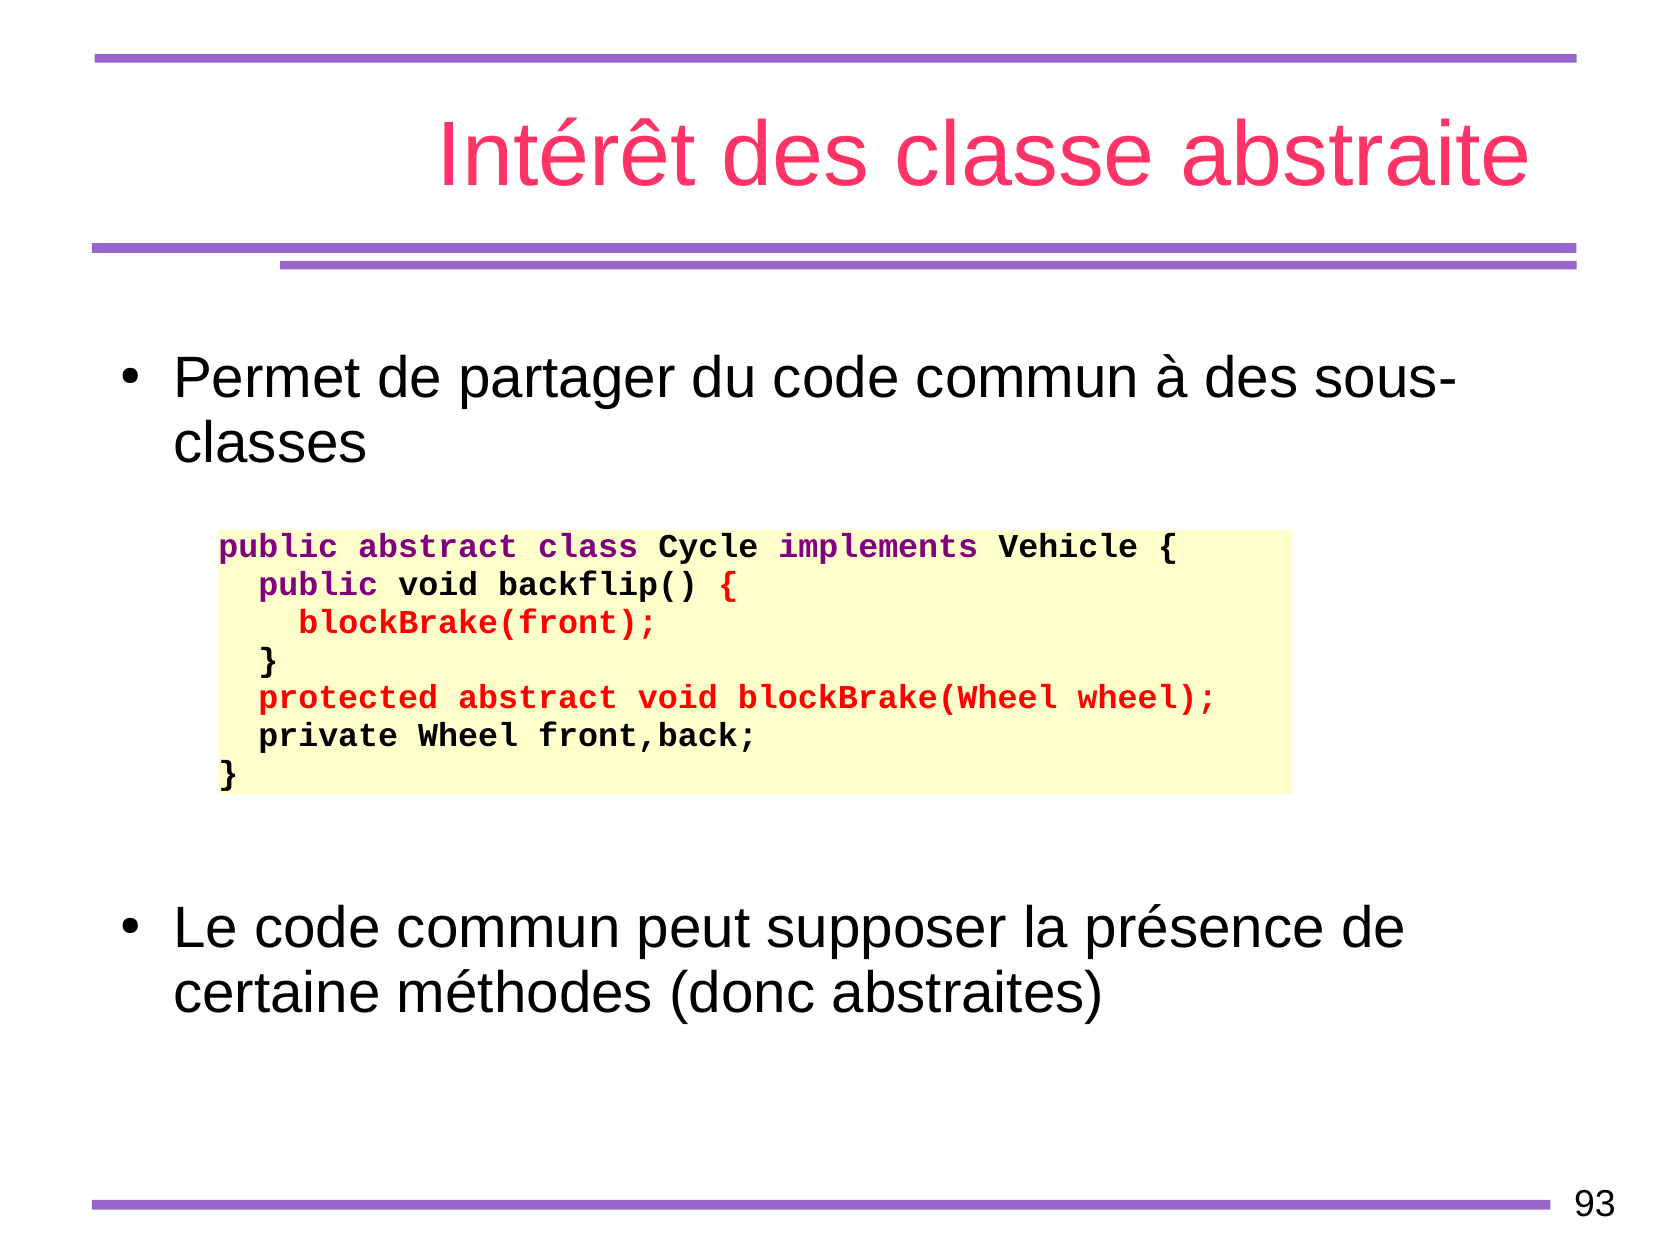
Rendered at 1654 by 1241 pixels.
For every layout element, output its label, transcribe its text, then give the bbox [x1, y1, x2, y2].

title Intérêt des classe abstraite [121, 49, 1534, 257]
list Permet de partager du code commun à des sous-classes Le code commun peut supposer la présence de certaine méthodes (donc abstraites) [102, 344, 1534, 1025]
text_box public abstract class Cycle implements Vehicle { public void backflip() { blockBrake(front); } protected abstract void blockBrake(Wheel wheel); private Wheel front,back; } [218, 530, 1293, 795]
